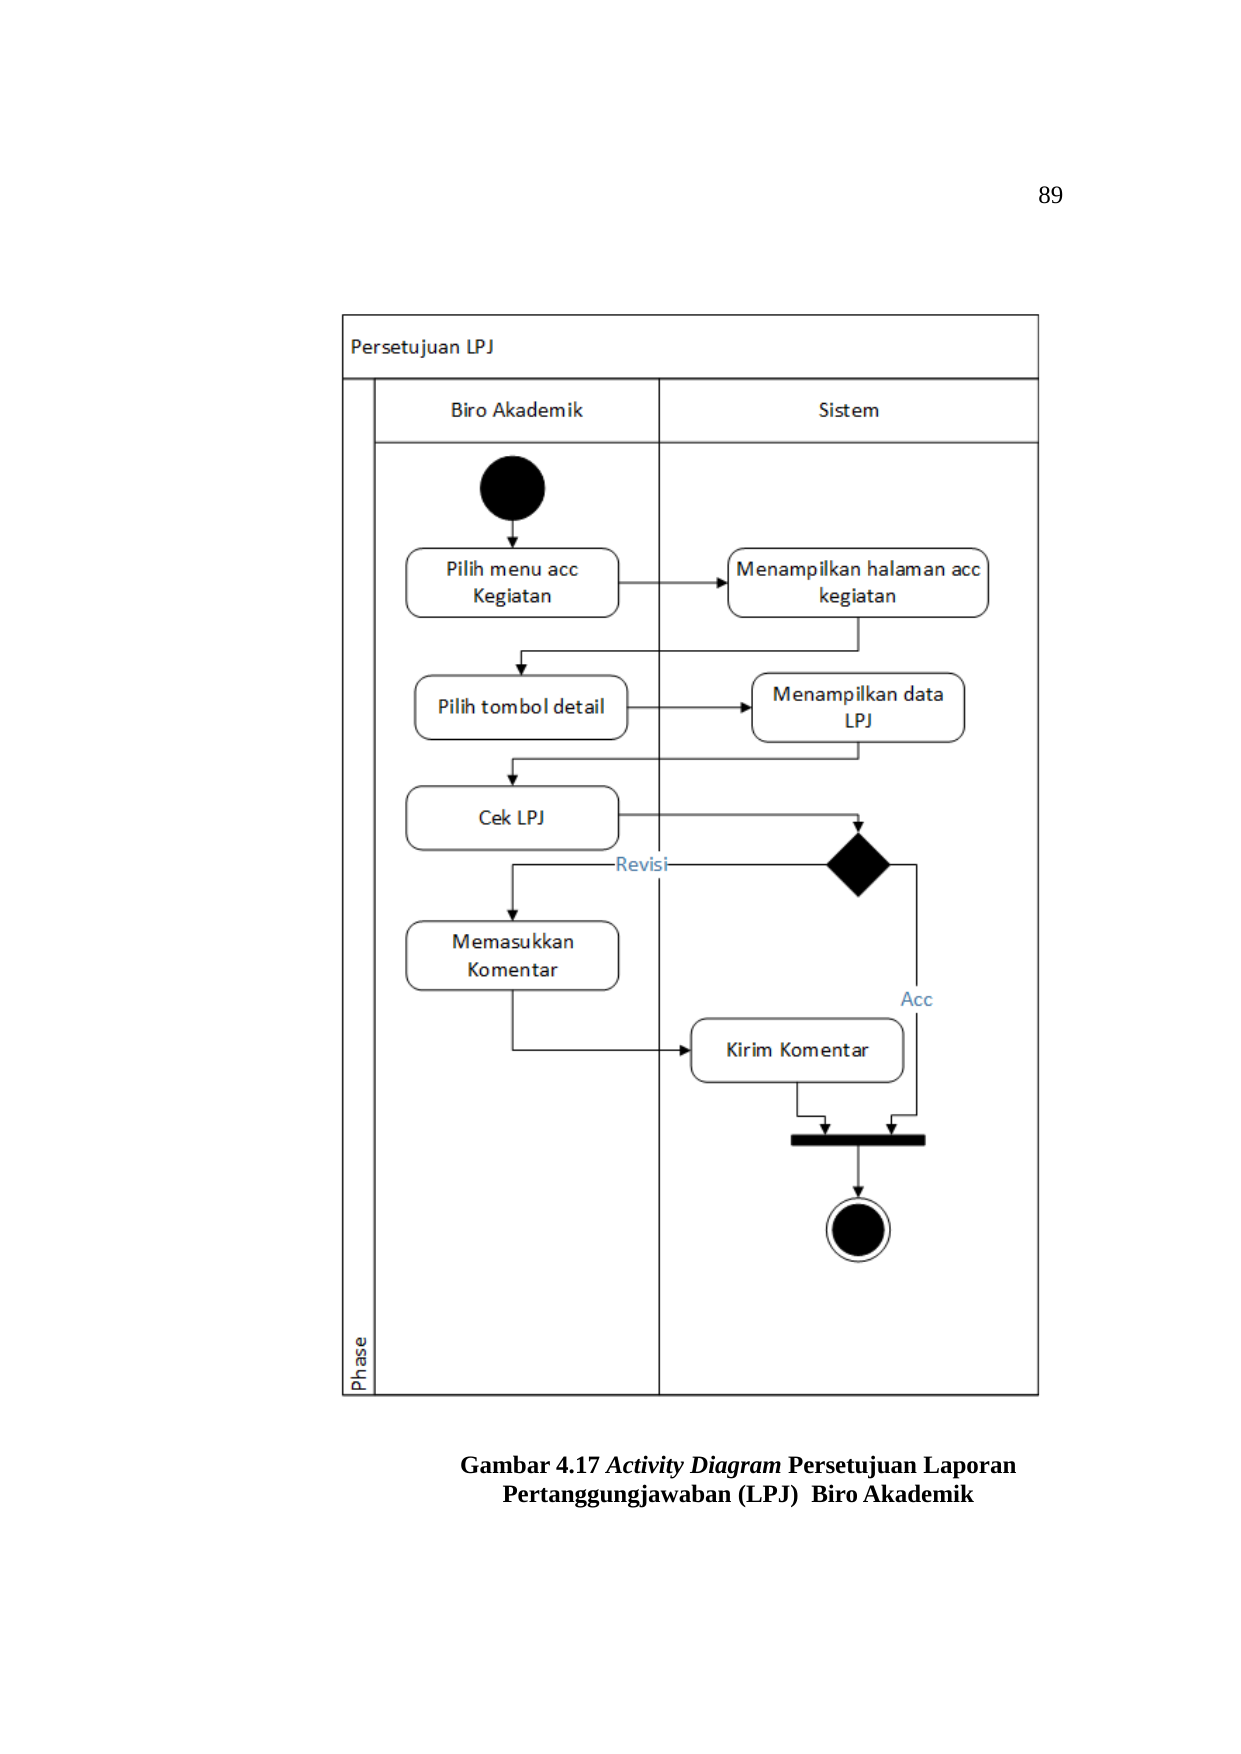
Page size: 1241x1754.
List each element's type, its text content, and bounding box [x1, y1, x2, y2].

table_header [236, 295, 1063, 1438]
picture [338, 313, 1040, 1404]
text Gambar 4.17 Activity Diagram Persetujuan Laporan Pertanggungjawaban (LPJ) Biro Akademik [413, 1450, 1063, 1508]
